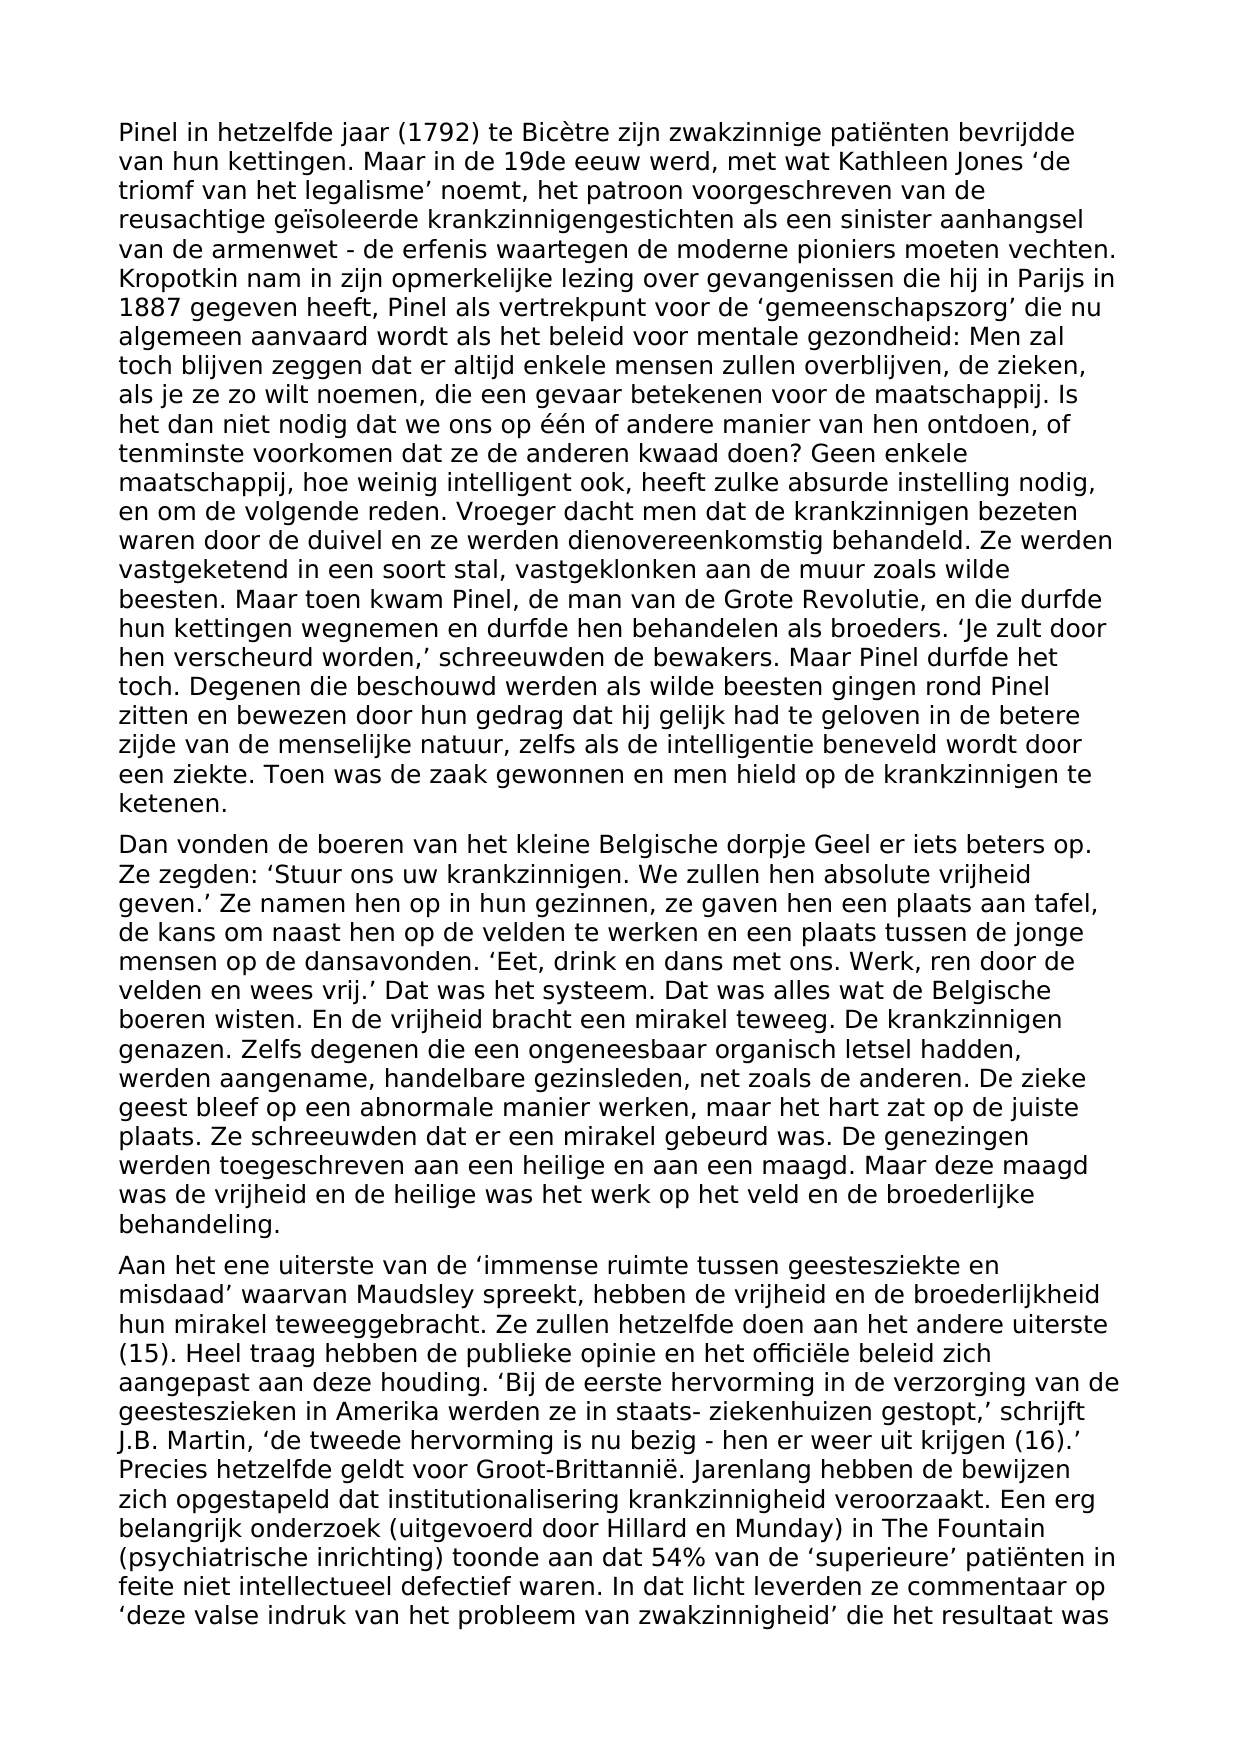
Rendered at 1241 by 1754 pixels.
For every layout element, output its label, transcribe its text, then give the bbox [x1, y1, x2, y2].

text Aan het ene uiterste van de ‘immense ruimte tussen geestesziekte en misdaad’ waarvan Maudsley spreekt, hebben de vrijheid en de broederlijkheid hun mirakel teweeggebracht. Ze zullen hetzelfde doen aan het andere uiterste (15). Heel traag hebben de publieke opinie en het officiële beleid zich aangepast aan deze houding. ‘Bij de eerste hervorming in de verzorging van de geesteszieken in Amerika werden ze in staats- ziekenhuizen gestopt,’ schrijft J.B. Martin, ‘de tweede hervorming is nu bezig - hen er weer uit krijgen (16).’ Precies hetzelfde geldt voor Groot-Brittannië. Jarenlang hebben de bewijzen zich opgestapeld dat institutionalisering krankzinnigheid veroorzaakt. Een erg belangrijk onderzoek (uitgevoerd door Hillard en Munday) in The Fountain (psychiatrische inrichting) toonde aan dat 54% van de ‘superieure’ patiënten in feite niet intellectueel defectief waren. In dat licht leverden ze commentaar op ‘deze valse indruk van het probleem van zwakzinnigheid’ die het resultaat was [118, 1251, 1122, 1631]
text Pinel in hetzelfde jaar (1792) te Bicètre zijn zwakzinnige patiënten bevrijdde van hun kettingen. Maar in de 19de eeuw werd, met wat Kathleen Jones ‘de triomf van het legalisme’ noemt, het patroon voorgeschreven van de reusachtige geïsoleerde krankzinnigengestichten als een sinister aanhangsel van de armenwet - de erfenis waartegen de moderne pioniers moeten vechten. Kropotkin nam in zijn opmerkelijke lezing over gevangenissen die hij in Parijs in 1887 gegeven heeft, Pinel als vertrekpunt voor de ‘gemeenschapszorg’ die nu algemeen aanvaard wordt als het beleid voor mentale gezondheid: Men zal toch blijven zeggen dat er altijd enkele mensen zullen overblijven, de zieken, als je ze zo wilt noemen, die een gevaar betekenen voor de maatschappij. Is het dan niet nodig dat we ons op één of andere manier van hen ontdoen, of tenminste voorkomen dat ze de anderen kwaad doen? Geen enkele maatschappij, hoe weinig intelligent ook, heeft zulke absurde instelling nodig, en om de volgende reden. Vroeger dacht men dat de krankzinnigen bezeten waren door de duivel en ze werden dienovereenkomstig behandeld. Ze werden vastgeketend in een soort stal, vastgeklonken aan de muur zoals wilde beesten. Maar toen kwam Pinel, de man van de Grote Revolutie, en die durfde hun kettingen wegnemen en durfde hen behandelen als broeders. ‘Je zult door hen verscheurd worden,’ schreeuwden de bewakers. Maar Pinel durfde het toch. Degenen die beschouwd werden als wilde beesten gingen rond Pinel zitten en bewezen door hun gedrag dat hij gelijk had te geloven in de betere zijde van de menselijke natuur, zelfs als de intelligentie beneveld wordt door een ziekte. Toen was de zaak gewonnen en men hield op de krankzinnigen te ketenen. [118, 118, 1122, 818]
text Dan vonden de boeren van het kleine Belgische dorpje Geel er iets beters op. Ze zegden: ‘Stuur ons uw krankzinnigen. We zullen hen absolute vrijheid geven.’ Ze namen hen op in hun gezinnen, ze gaven hen een plaats aan tafel, de kans om naast hen op de velden te werken en een plaats tussen de jonge mensen op de dansavonden. ‘Eet, drink en dans met ons. Werk, ren door de velden en wees vrij.’ Dat was het systeem. Dat was alles wat de Belgische boeren wisten. En de vrijheid bracht een mirakel teweeg. De krankzinnigen genazen. Zelfs degenen die een ongeneesbaar organisch letsel hadden, werden aangename, handelbare gezinsleden, net zoals de anderen. De zieke geest bleef op een abnormale manier werken, maar het hart zat op de juiste plaats. Ze schreeuwden dat er een mirakel gebeurd was. De genezingen werden toegeschreven aan een heilige en aan een maagd. Maar deze maagd was de vrijheid en de heilige was het werk op het veld en de broederlijke behandeling. [118, 831, 1122, 1239]
